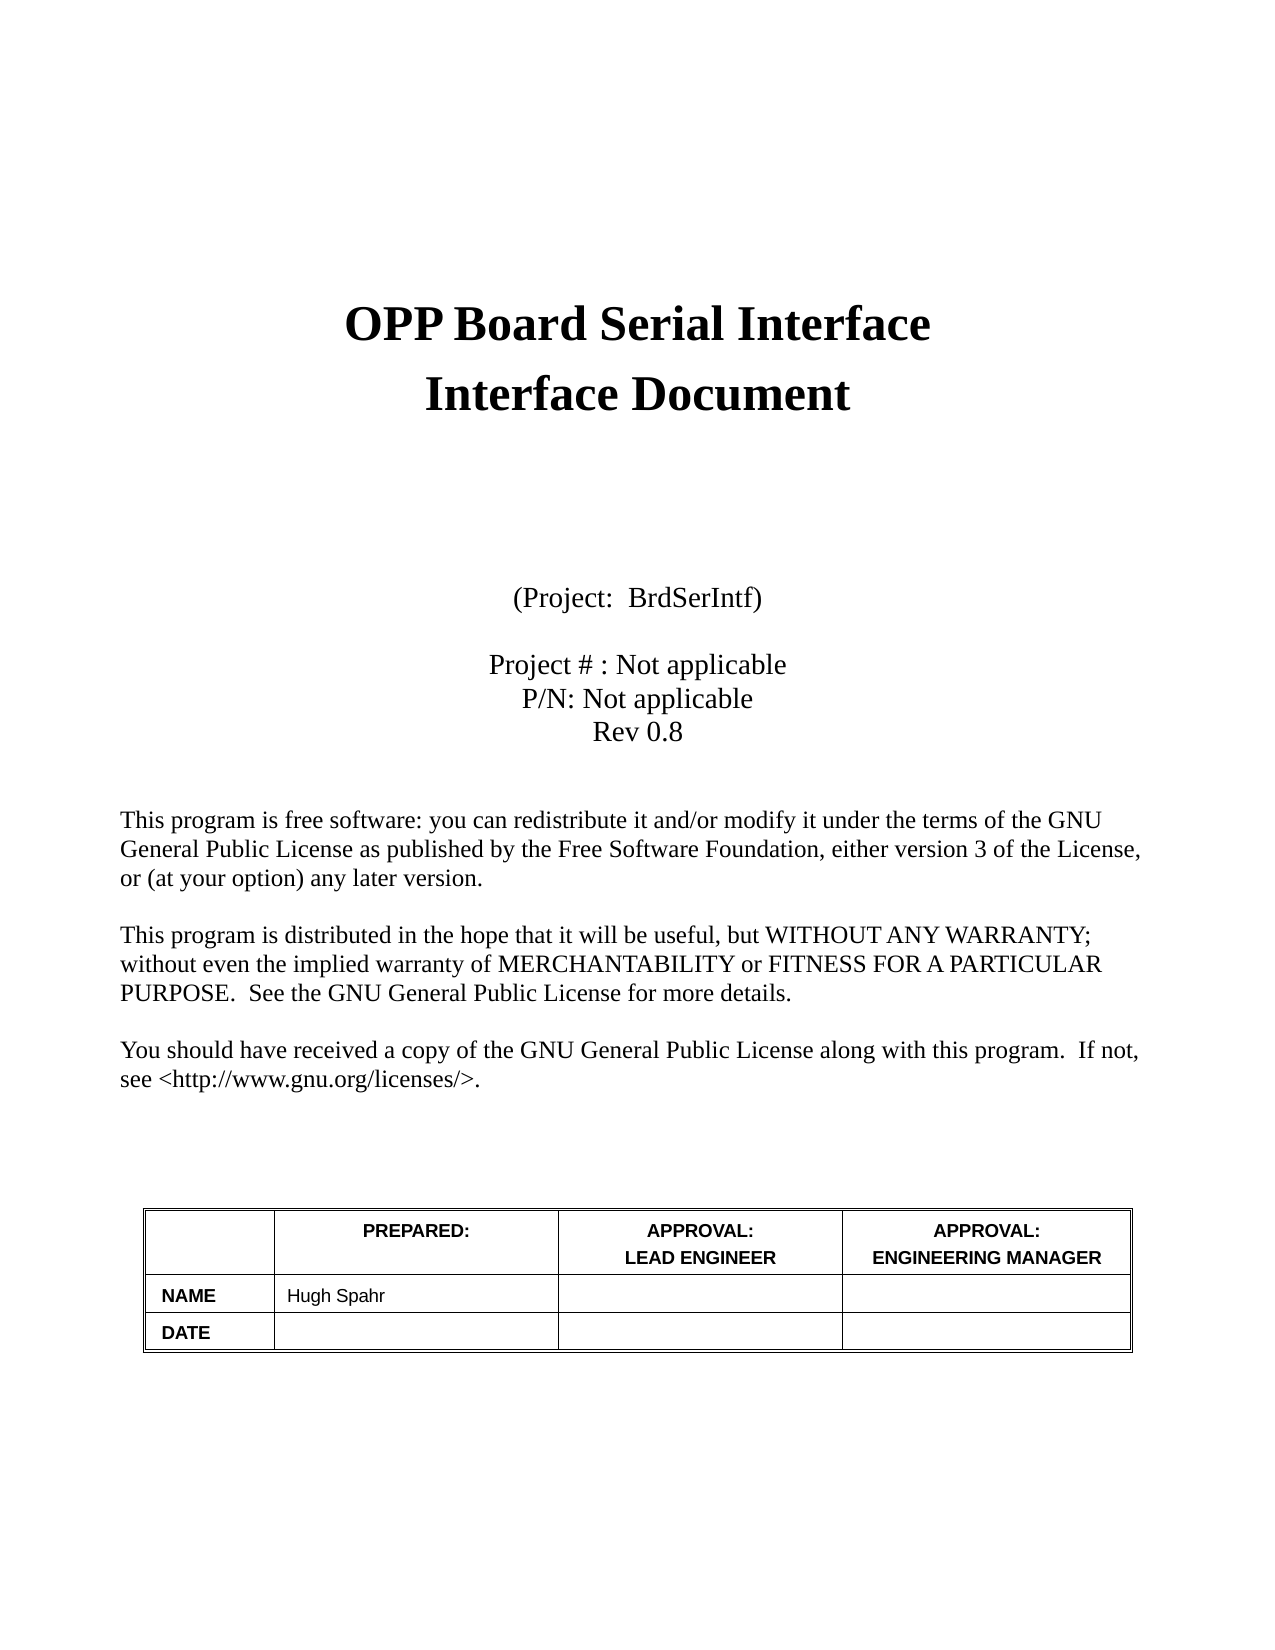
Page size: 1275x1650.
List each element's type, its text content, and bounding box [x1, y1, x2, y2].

text This program is free software: you can redistribute it and/or modify it under the terms of the GNU General Public License as published by the Free Software Foundation, either version 3 of the License, or (at your option) any later version. [120, 806, 1155, 892]
text (Project: BrdSerIntf) [120, 580, 1155, 614]
table_cell [275, 1313, 558, 1349]
table_cell [559, 1313, 842, 1349]
table_header APPROVAL: ENGINEERING MANAGER [843, 1211, 1130, 1274]
text Rev 0.8 [120, 714, 1155, 748]
text This program is distributed in the hope that it will be useful, but WITHOUT ANY WARRANTY; without even the implied warranty of MERCHANTABILITY or FITNESS FOR A PARTICULAR PURPOSE. See the GNU General Public License for more details. [120, 921, 1155, 1007]
table_cell [843, 1313, 1130, 1349]
table_header PREPARED: [275, 1211, 558, 1274]
text You should have received a copy of the GNU General Public License along with this program. If not, see <http://www.gnu.org/licenses/>. [120, 1036, 1155, 1093]
table_cell DATE [146, 1313, 274, 1349]
table_cell [559, 1275, 842, 1312]
table_header APPROVAL: LEAD ENGINEER [559, 1211, 842, 1274]
table_header [146, 1211, 274, 1274]
text Project # : Not applicable [120, 647, 1155, 681]
table_cell Hugh Spahr [275, 1275, 558, 1312]
table_cell [843, 1275, 1130, 1312]
text Interface Document [120, 364, 1155, 421]
text OPP Board Serial Interface [120, 294, 1155, 351]
text P/N: Not applicable [120, 681, 1155, 714]
table_cell NAME [146, 1275, 274, 1312]
